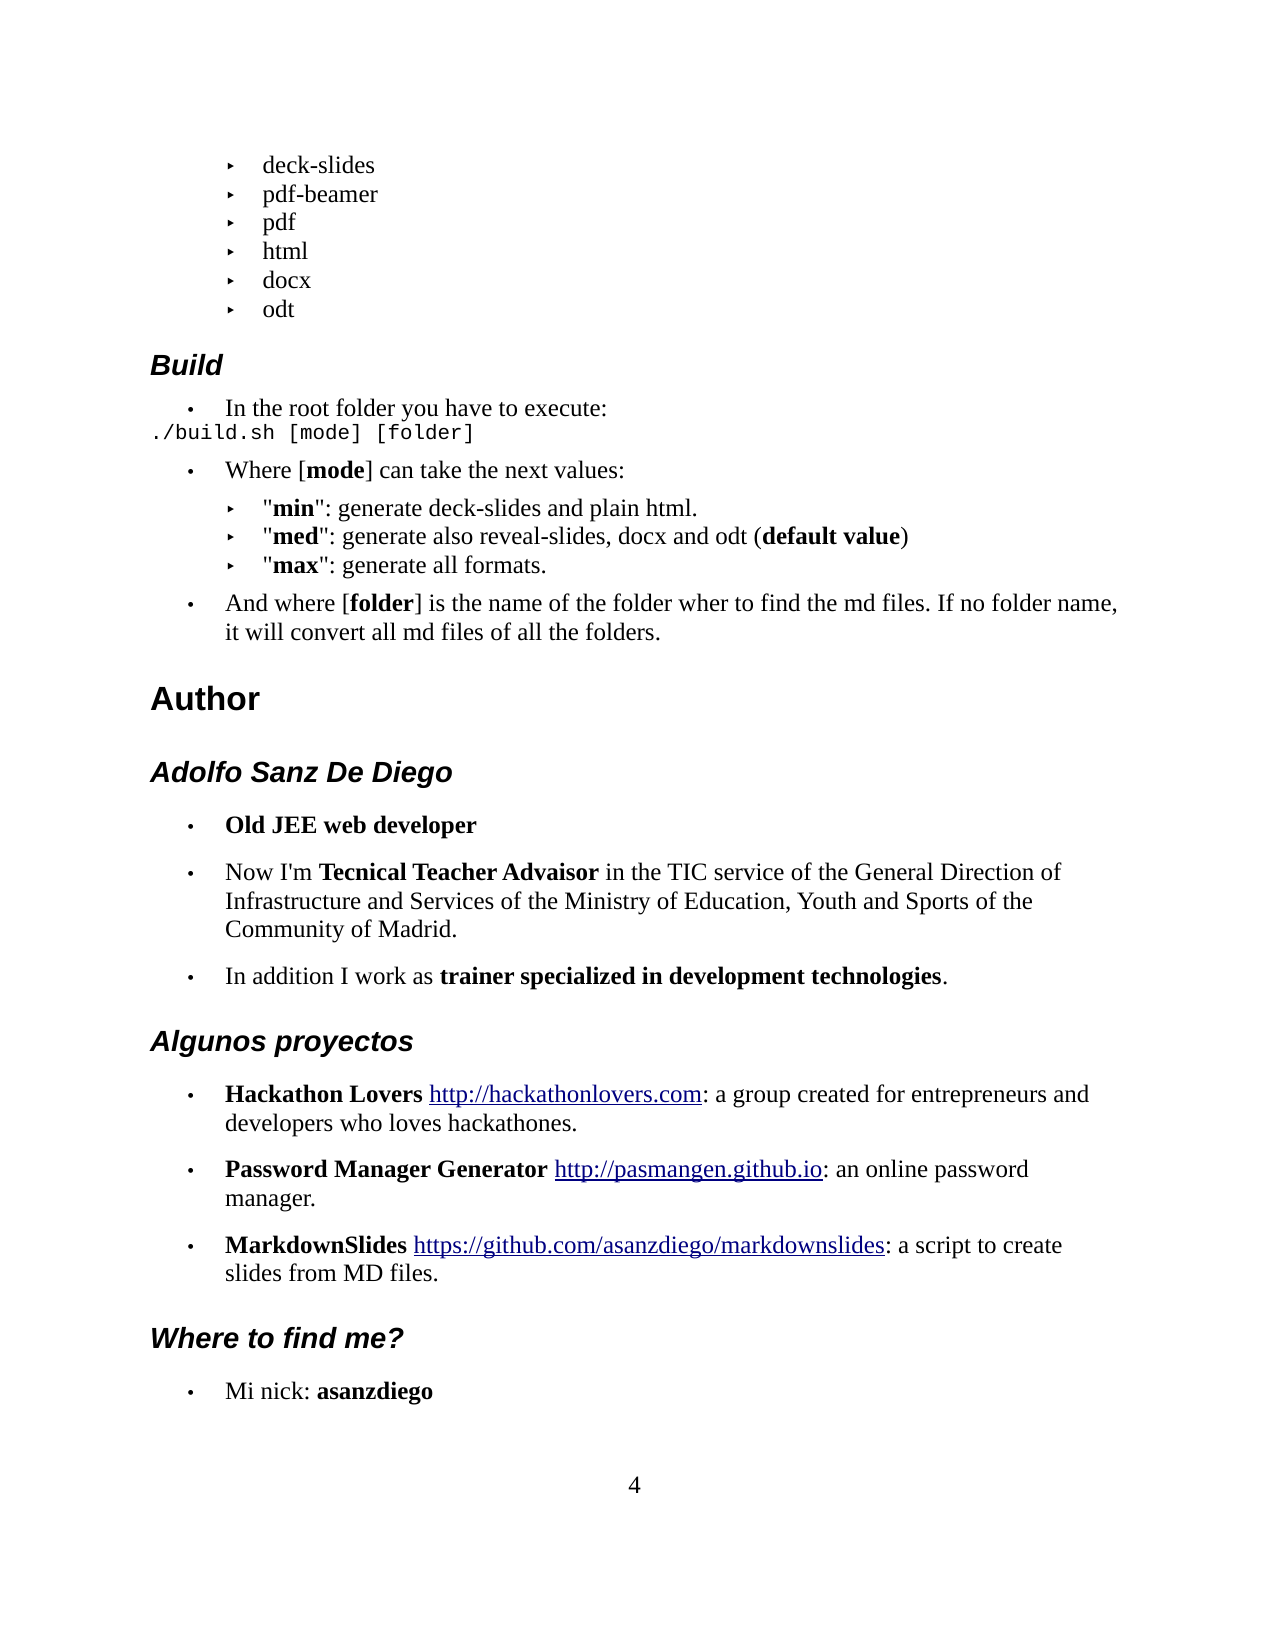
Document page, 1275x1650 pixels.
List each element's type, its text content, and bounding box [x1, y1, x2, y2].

list In addition I work as trainer specialized in development technologies. [187, 961, 1125, 990]
subtitle Adolfo Sanz De Diego [150, 755, 1125, 789]
subtitle Build [150, 347, 1125, 381]
list "med": generate also reveal-slides, docx and odt (default value) [225, 521, 1125, 550]
subtitle Author [150, 679, 1125, 718]
subtitle Where to find me? [150, 1321, 1125, 1355]
list Now I'm Tecnical Teacher Advaisor in the TIC service of the General Direction of Infrastructure and Services of the Ministry of Education, Youth and Sports of the Community of Madrid. [187, 857, 1125, 943]
list pdf [225, 207, 1125, 236]
list In the root folder you have to execute: [187, 393, 1125, 422]
list Mi nick: asanzdiego [187, 1376, 1125, 1405]
list Hackathon Lovers http://hackathonlovers.com: a group created for entrepreneurs and developers who loves hackathones. [187, 1079, 1125, 1136]
list docx [225, 265, 1125, 294]
list Old JEE web developer [187, 810, 1125, 839]
list deck-slides [225, 150, 1125, 179]
list MarkdownSlides https://github.com/asanzdiego/markdownslides: a script to create slides from MD files. [187, 1230, 1125, 1287]
subtitle Algunos proyectos [150, 1024, 1125, 1057]
list "max": generate all formats. [225, 550, 1125, 579]
list pdf-beamer [225, 179, 1125, 207]
list odt [225, 294, 1125, 322]
list Where [mode] can take the next values: [187, 455, 1125, 484]
list html [225, 236, 1125, 265]
list And where [folder] is the name of the folder wher to find the md files. If no folder name, it will convert all md files of all the folders. [187, 588, 1125, 645]
list "min": generate deck-slides and plain html. [225, 493, 1125, 521]
list Password Manager Generator http://pasmangen.github.io: an online password manager. [187, 1154, 1125, 1212]
text ./build.sh [mode] [folder] [150, 422, 1125, 446]
